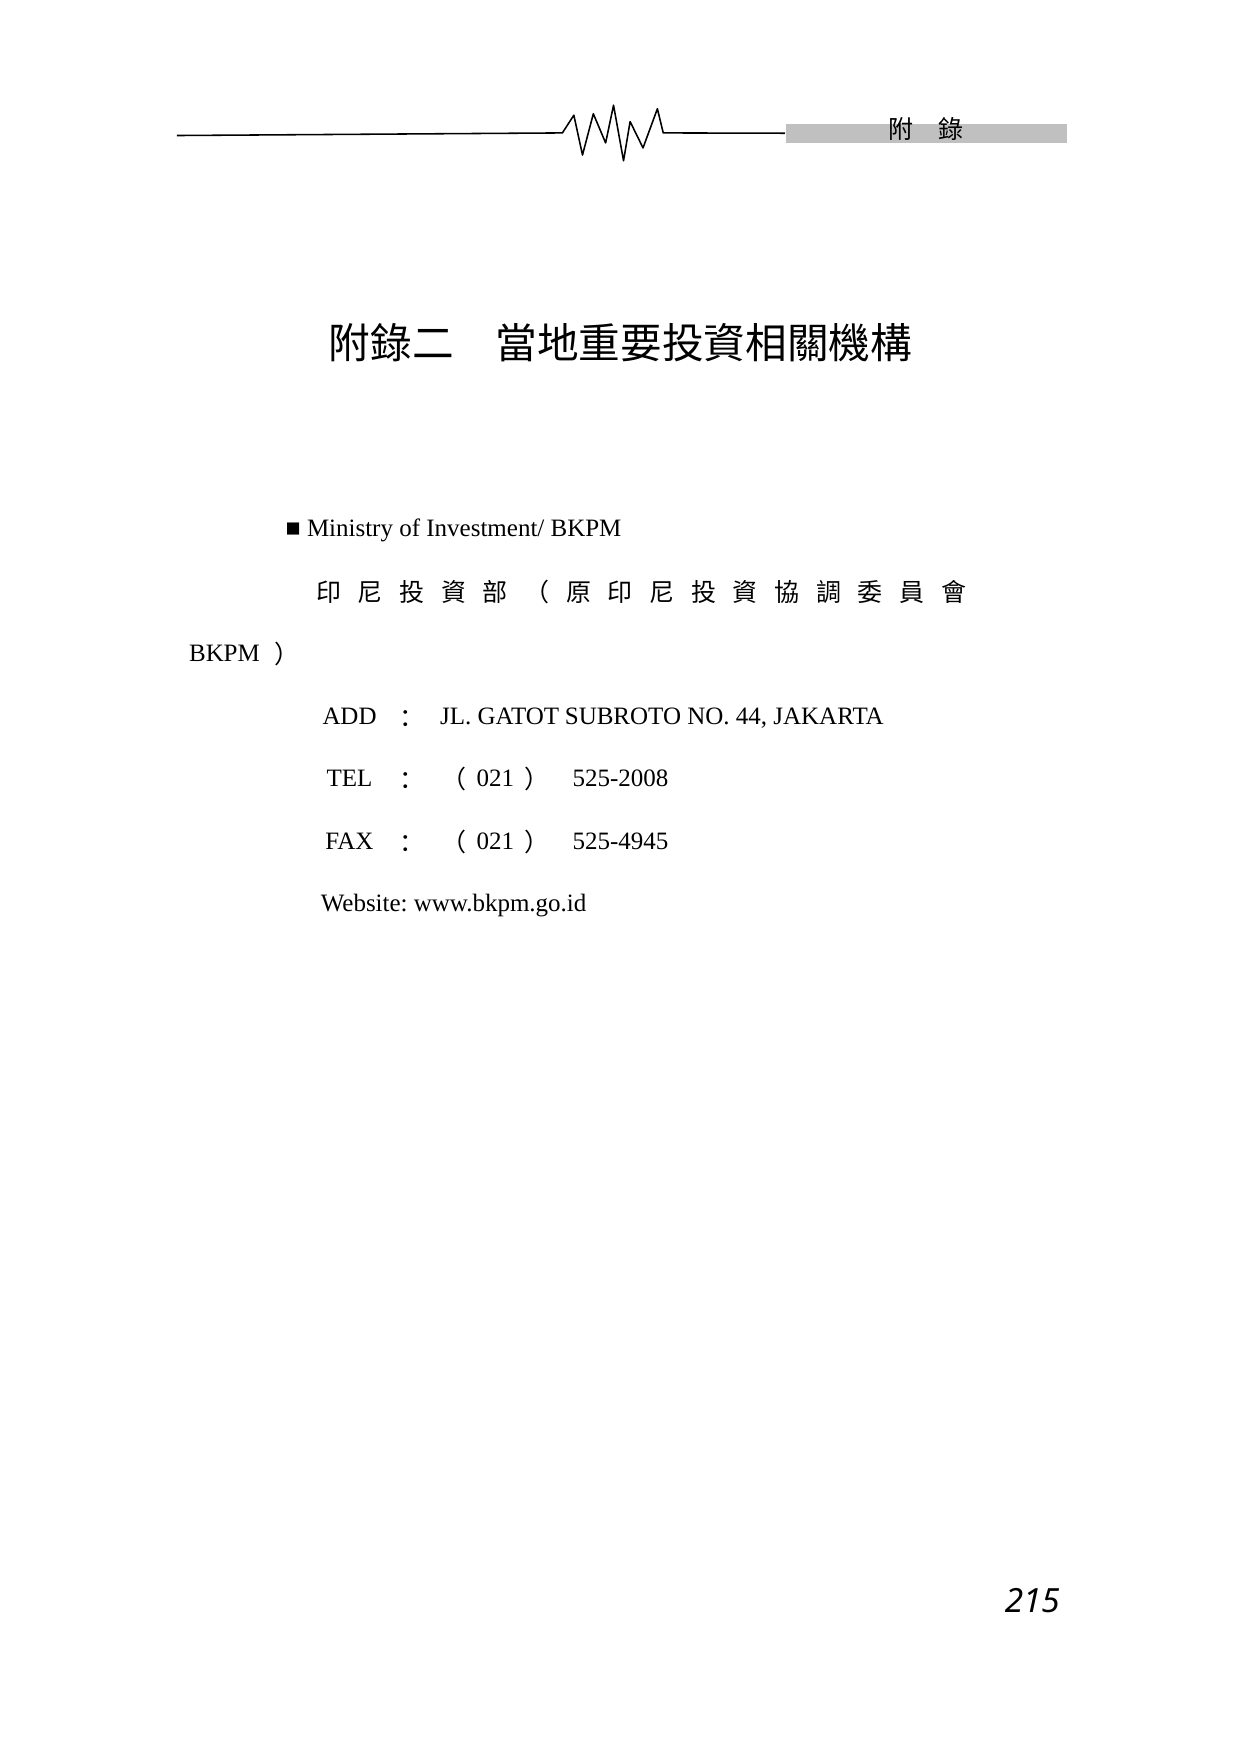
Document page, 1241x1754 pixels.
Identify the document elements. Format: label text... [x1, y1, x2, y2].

text ■ Ministry of Investment/ BKPM [183, 486, 1058, 549]
text TEL：（021）525-2008 [183, 736, 1058, 799]
text Website: www.bkpm.go.id [183, 861, 1058, 924]
text ADD：JL. GATOT SUBROTO NO. 44, JAKARTA [183, 674, 1058, 736]
text 印尼投資部（原印尼投資協調委員會BKPM） [183, 549, 1058, 674]
text FAX：（021）525-4945 [183, 799, 1058, 861]
text 附錄二 當地重要投資相關機構 [183, 299, 1058, 361]
